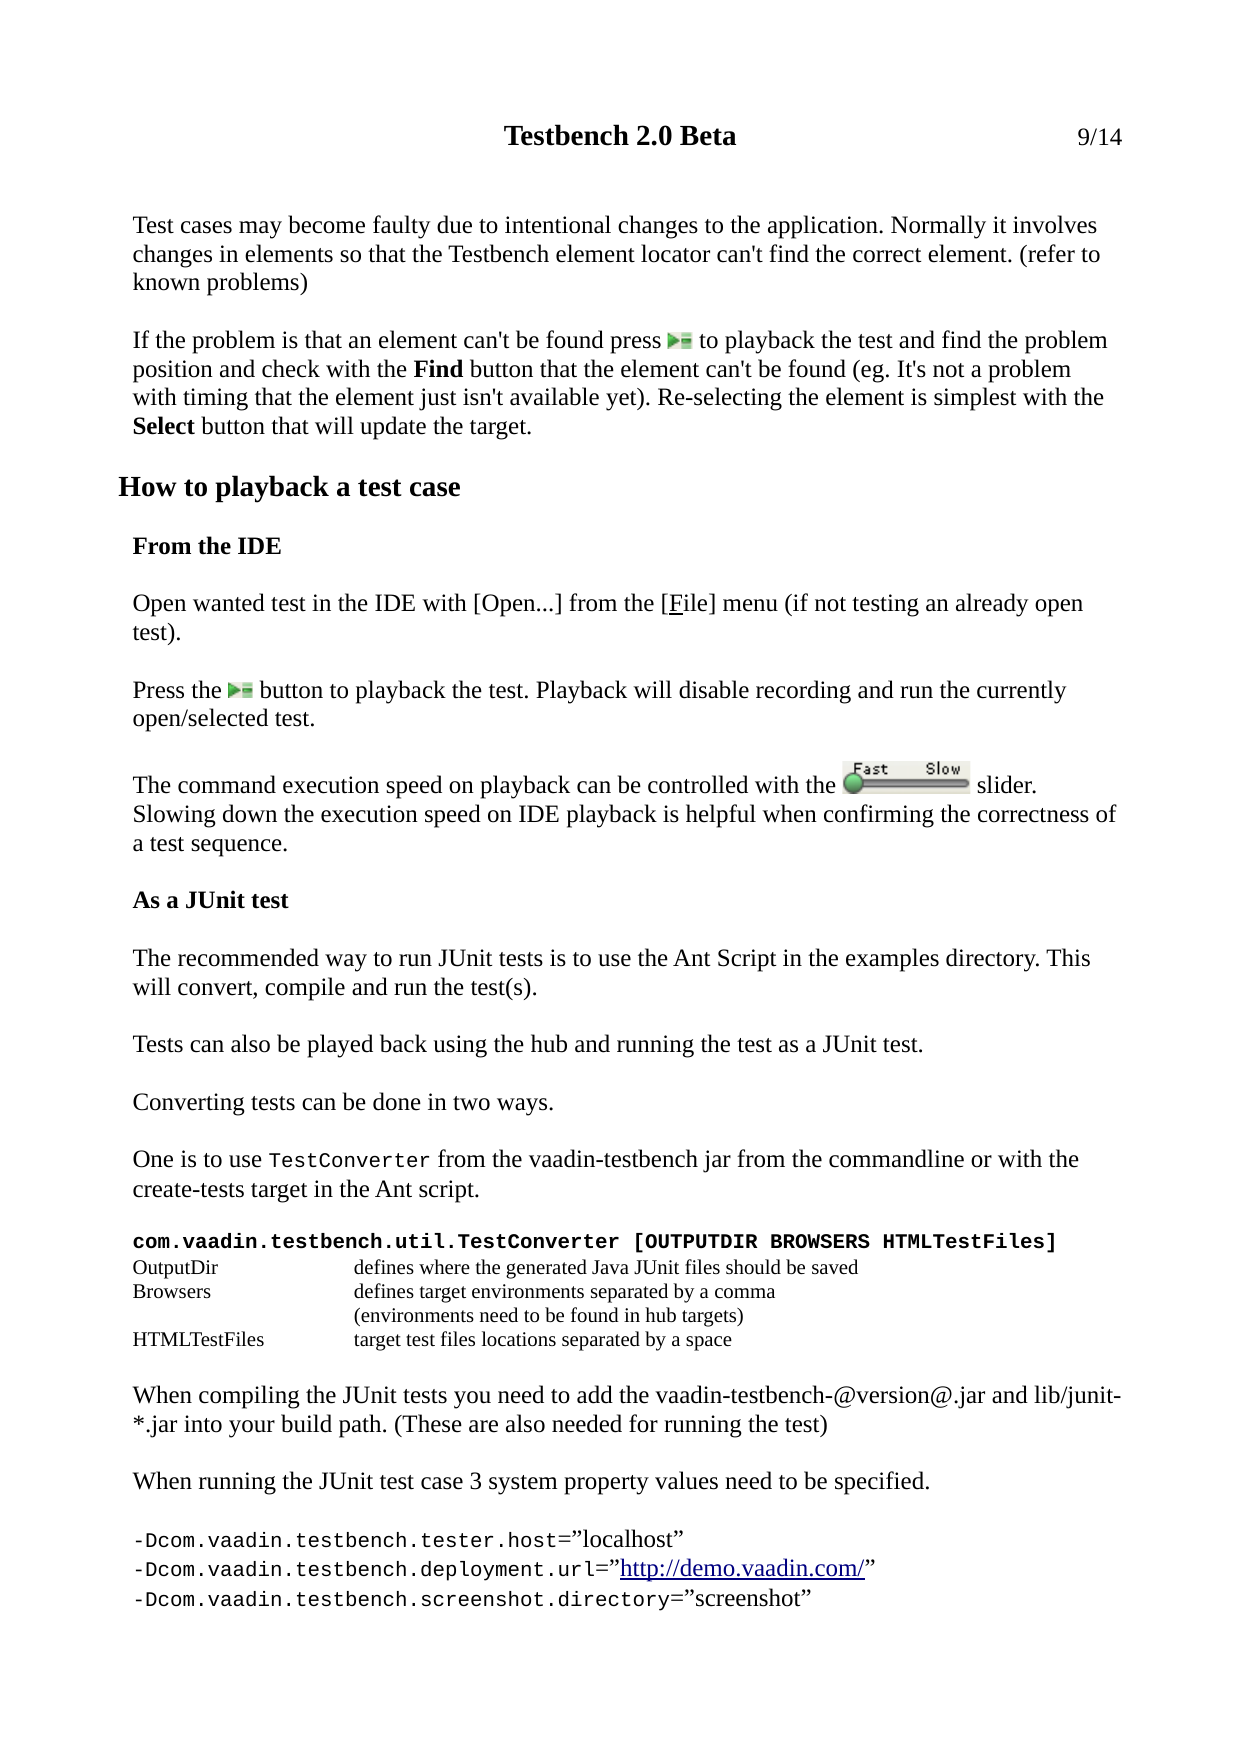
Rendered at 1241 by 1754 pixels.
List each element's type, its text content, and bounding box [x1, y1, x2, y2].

text From the IDE [132, 531, 1122, 560]
text -Dcom.vaadin.testbench.deployment.url=”http://demo.vaadin.com/” [132, 1553, 1122, 1583]
text -Dcom.vaadin.testbench.screenshot.directory=”screenshot” [132, 1583, 1122, 1612]
text If the problem is that an element can't be found press to playback the test and find the problem position and check with the Find button that the element can't be found (eg. It's not a problem with timing that the element just isn't available yet). Re-selecting the element is simplest with the Select button that will update the target. [132, 325, 1122, 440]
picture [842, 761, 971, 794]
text One is to use TestConverter from the vaadin-testbench jar from the commandline or with the create-tests target in the Ant script. [132, 1144, 1122, 1202]
text Browsers defines target environments separated by a comma [132, 1279, 1122, 1303]
text com.vaadin.testbench.util.TestConverter [OUTPUTDIR BROWSERS HTMLTestFiles] [132, 1231, 1122, 1255]
text -Dcom.vaadin.testbench.tester.host=”localhost” [132, 1524, 1122, 1553]
picture [667, 332, 693, 349]
text Converting tests can be done in two ways. [132, 1087, 1122, 1115]
text When compiling the JUnit tests you need to add the vaadin-testbench-@version@.jar and lib/junit-*.jar into your build path. (These are also needed for running the test) [132, 1380, 1122, 1437]
text Tests can also be played back using the hub and running the test as a JUnit test. [132, 1029, 1122, 1058]
text OutputDir defines where the generated Java JUnit files should be saved [132, 1255, 1122, 1279]
text Press the button to playback the test. Playback will disable recording and run the currently open/selected test. [132, 675, 1122, 732]
text Open wanted test in the IDE with [Open...] from the [File] menu (if not testing an already open test). [132, 588, 1122, 646]
text When running the JUnit test case 3 system property values need to be specified. [132, 1466, 1122, 1495]
text How to playback a test case [118, 469, 1122, 502]
text HTMLTestFiles target test files locations separated by a space [132, 1327, 1122, 1351]
text The command execution speed on playback can be controlled with the slider. Slowing down the execution speed on IDE playback is helpful when confirming the correctness of a test sequence. [132, 761, 1122, 857]
text As a JUnit test [132, 885, 1122, 914]
text Test cases may become faulty due to intentional changes to the application. Normally it involves changes in elements so that the Testbench element locator can't find the correct element. (refer to known problems) [132, 210, 1122, 296]
text (environments need to be found in hub targets) [132, 1303, 1122, 1327]
picture [228, 682, 253, 698]
text The recommended way to run JUnit tests is to use the Ant Script in the examples directory. This will convert, compile and run the test(s). [132, 943, 1122, 1000]
